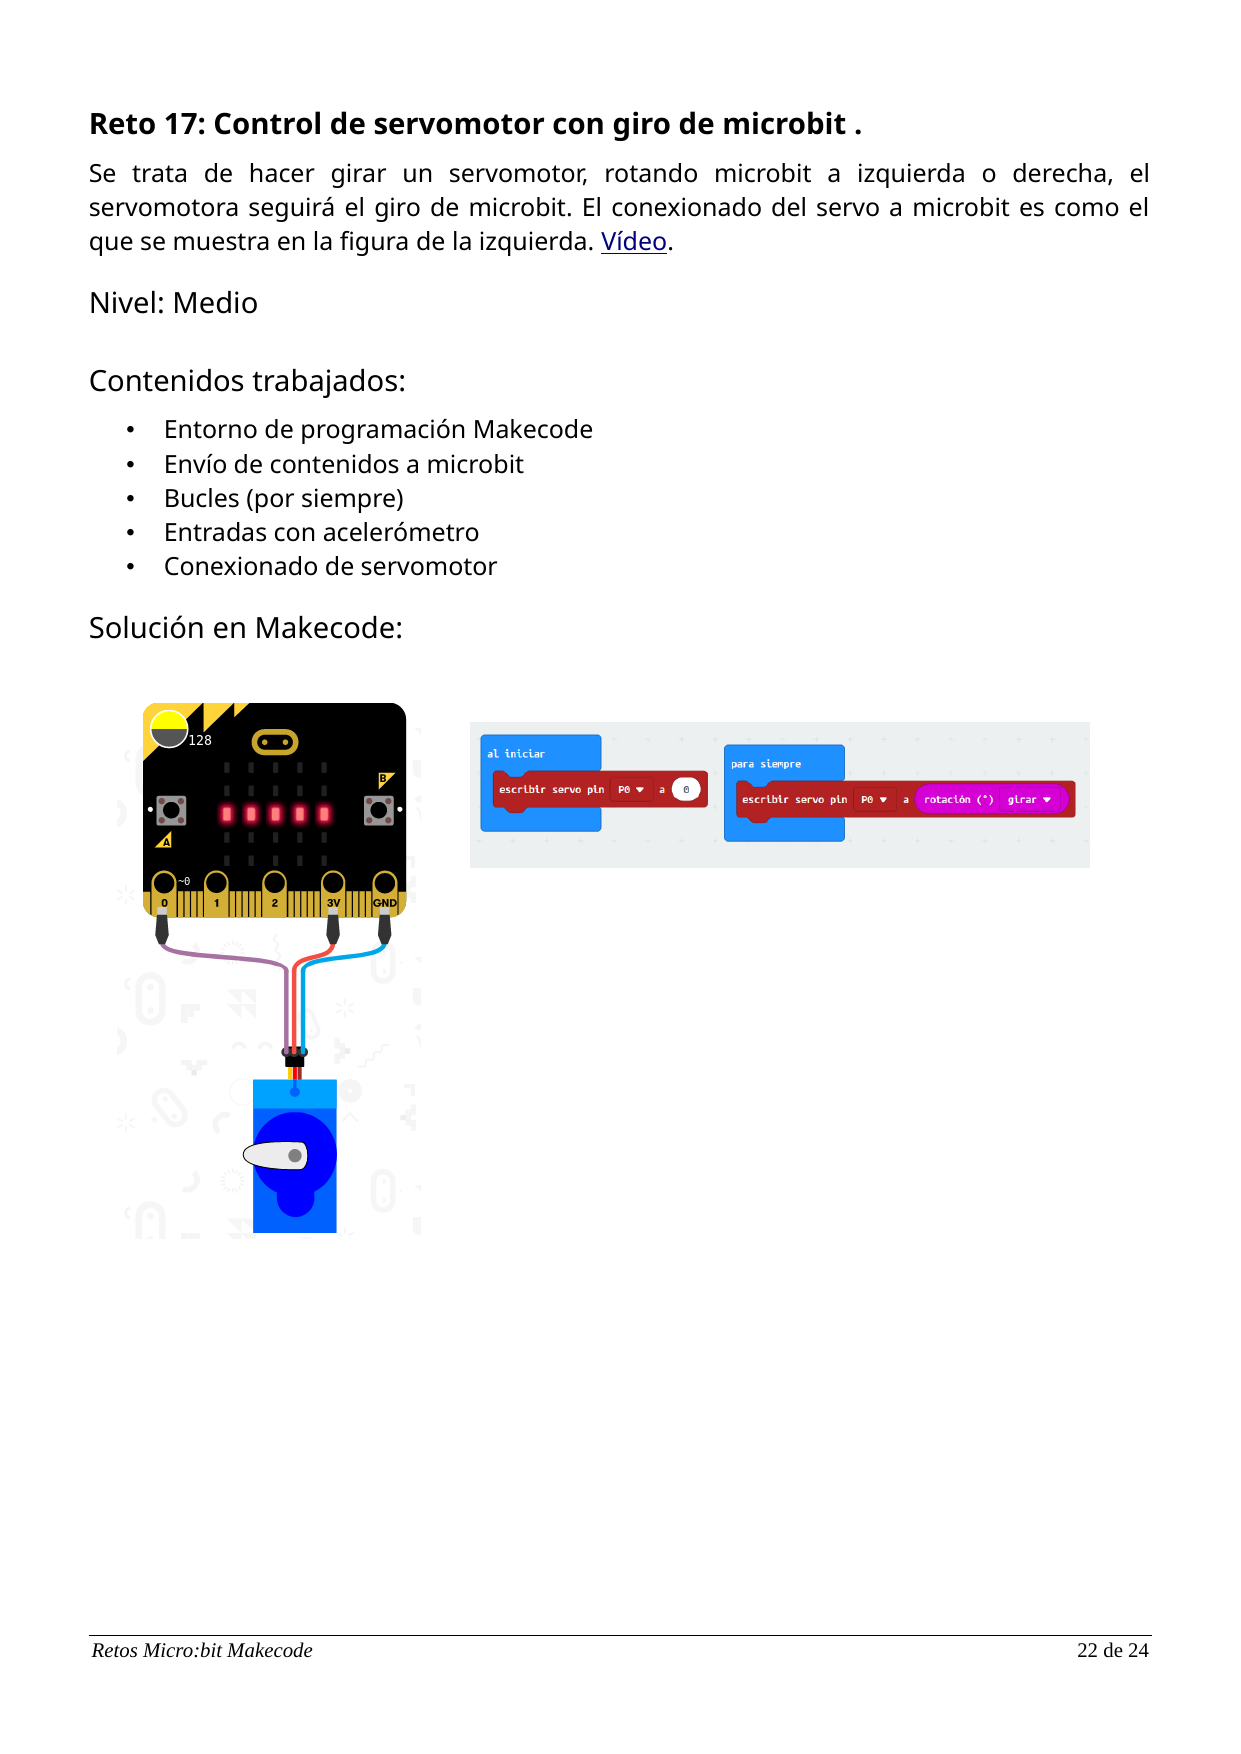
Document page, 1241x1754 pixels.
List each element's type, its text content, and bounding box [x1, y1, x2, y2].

list Bucles (por siempre) [126, 480, 1152, 514]
list Conexionado de servomotor [126, 548, 1152, 582]
text Se trata de hacer girar un servomotor, rotando microbit a izquierda o derecha, el servomotora seguirá el giro de microbit. El conexionado del servo a microbit es como el que se muestra en la figura de la izquierda. Vídeo. [88, 156, 1152, 258]
list Entradas con acelerómetro [126, 514, 1152, 548]
subtitle Nivel: Medio [88, 283, 1152, 322]
picture [117, 694, 422, 1239]
subtitle Solución en Makecode: [88, 607, 1152, 647]
subtitle Contenidos trabajados: [88, 360, 1152, 400]
picture [470, 722, 1090, 868]
list Entorno de programación Makecode [126, 412, 1152, 446]
subtitle Reto 17: Control de servomotor con giro de microbit . [88, 103, 1152, 143]
list Envío de contenidos a microbit [126, 446, 1152, 480]
